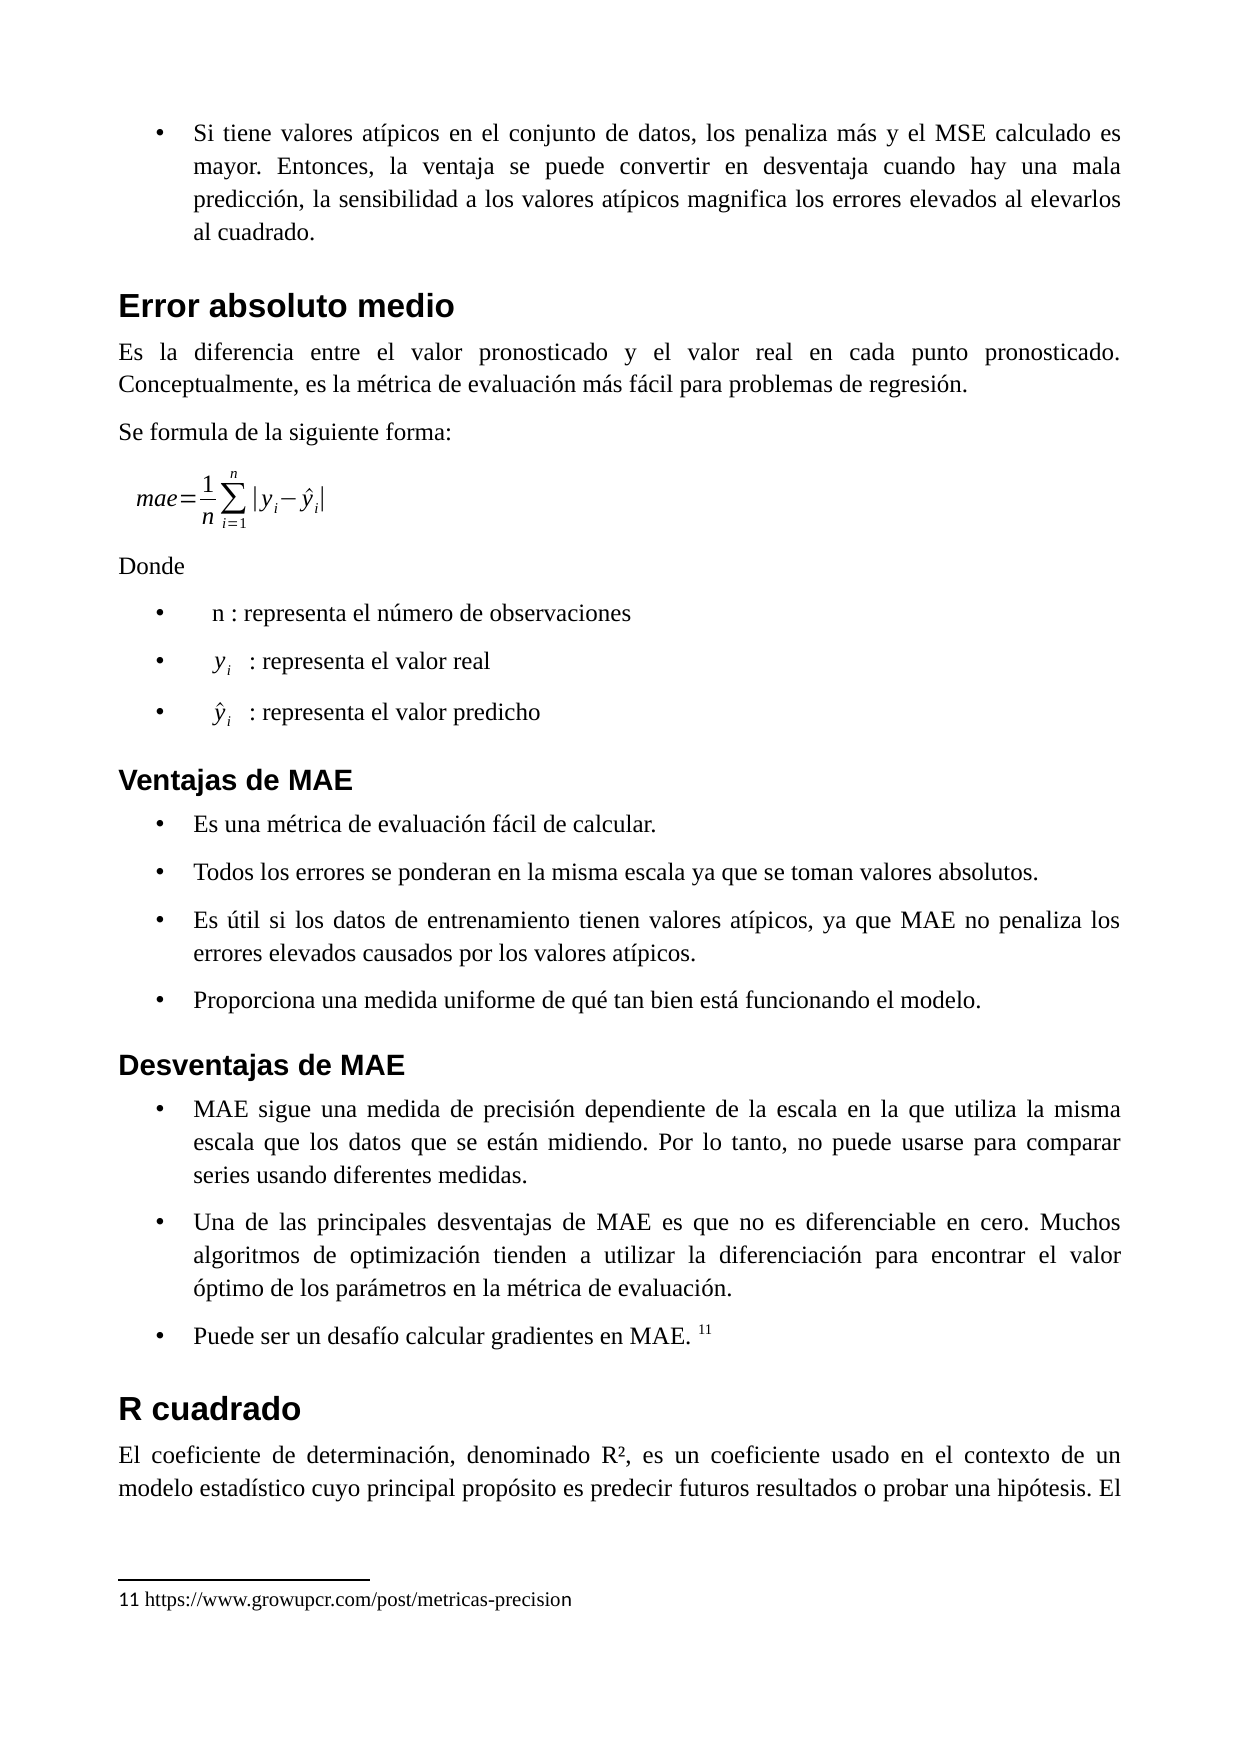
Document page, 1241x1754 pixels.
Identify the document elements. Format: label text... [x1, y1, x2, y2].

list Todos los errores se ponderan en la misma escala ya que se toman valores absolutos. [156, 857, 1122, 886]
list MAE sigue una medida de precisión dependiente de la escala en la que utiliza la misma escala que los datos que se están midiendo. Por lo tanto, no puede usarse para comparar series usando diferentes medidas. [156, 1094, 1122, 1188]
list n : representa el número de observaciones [156, 598, 1122, 627]
subtitle R cuadrado [118, 1389, 1122, 1428]
subtitle Error absoluto medio [118, 286, 1122, 324]
subtitle Desventajas de MAE [118, 1047, 1122, 1081]
list https://www.growupcr.com/post/metricas-precision [118, 1586, 1122, 1612]
list : representa el valor predicho [156, 697, 1122, 730]
text El coeficiente de determinación, denominado R², es un coeficiente usado en el contexto de un modelo estadístico cuyo principal propósito es predecir futuros resultados o probar una hipótesis. El [118, 1440, 1122, 1502]
list Es útil si los datos de entrenamiento tienen valores atípicos, ya que MAE no penaliza los errores elevados causados por los valores atípicos. [156, 905, 1122, 966]
list Proporciona una medida uniforme de qué tan bien está funcionando el modelo. [156, 985, 1122, 1014]
list : representa el valor real [156, 646, 1122, 678]
subtitle Ventajas de MAE [118, 763, 1122, 797]
text Es la diferencia entre el valor pronosticado y el valor real en cada punto pronosticado. Conceptualmente, es la métrica de evaluación más fácil para problemas de regresión. [118, 337, 1122, 398]
text Se formula de la siguiente forma: [118, 417, 1122, 446]
list Si tiene valores atípicos en el conjunto de datos, los penaliza más y el MSE calculado es mayor. Entonces, la ventaja se puede convertir en desventaja cuando hay una mala predicción, la sensibilidad a los valores atípicos magnifica los errores elevados al elevarlos al cuadrado. [156, 118, 1122, 246]
list Una de las principales desventajas de MAE es que no es diferenciable en cero. Muchos algoritmos de optimización tienden a utilizar la diferenciación para encontrar el valor óptimo de los parámetros en la métrica de evaluación. [156, 1207, 1122, 1302]
list Es una métrica de evaluación fácil de calcular. [156, 809, 1122, 838]
list Puede ser un desafío calcular gradientes en MAE. [156, 1321, 1122, 1350]
text Donde [118, 551, 1122, 580]
